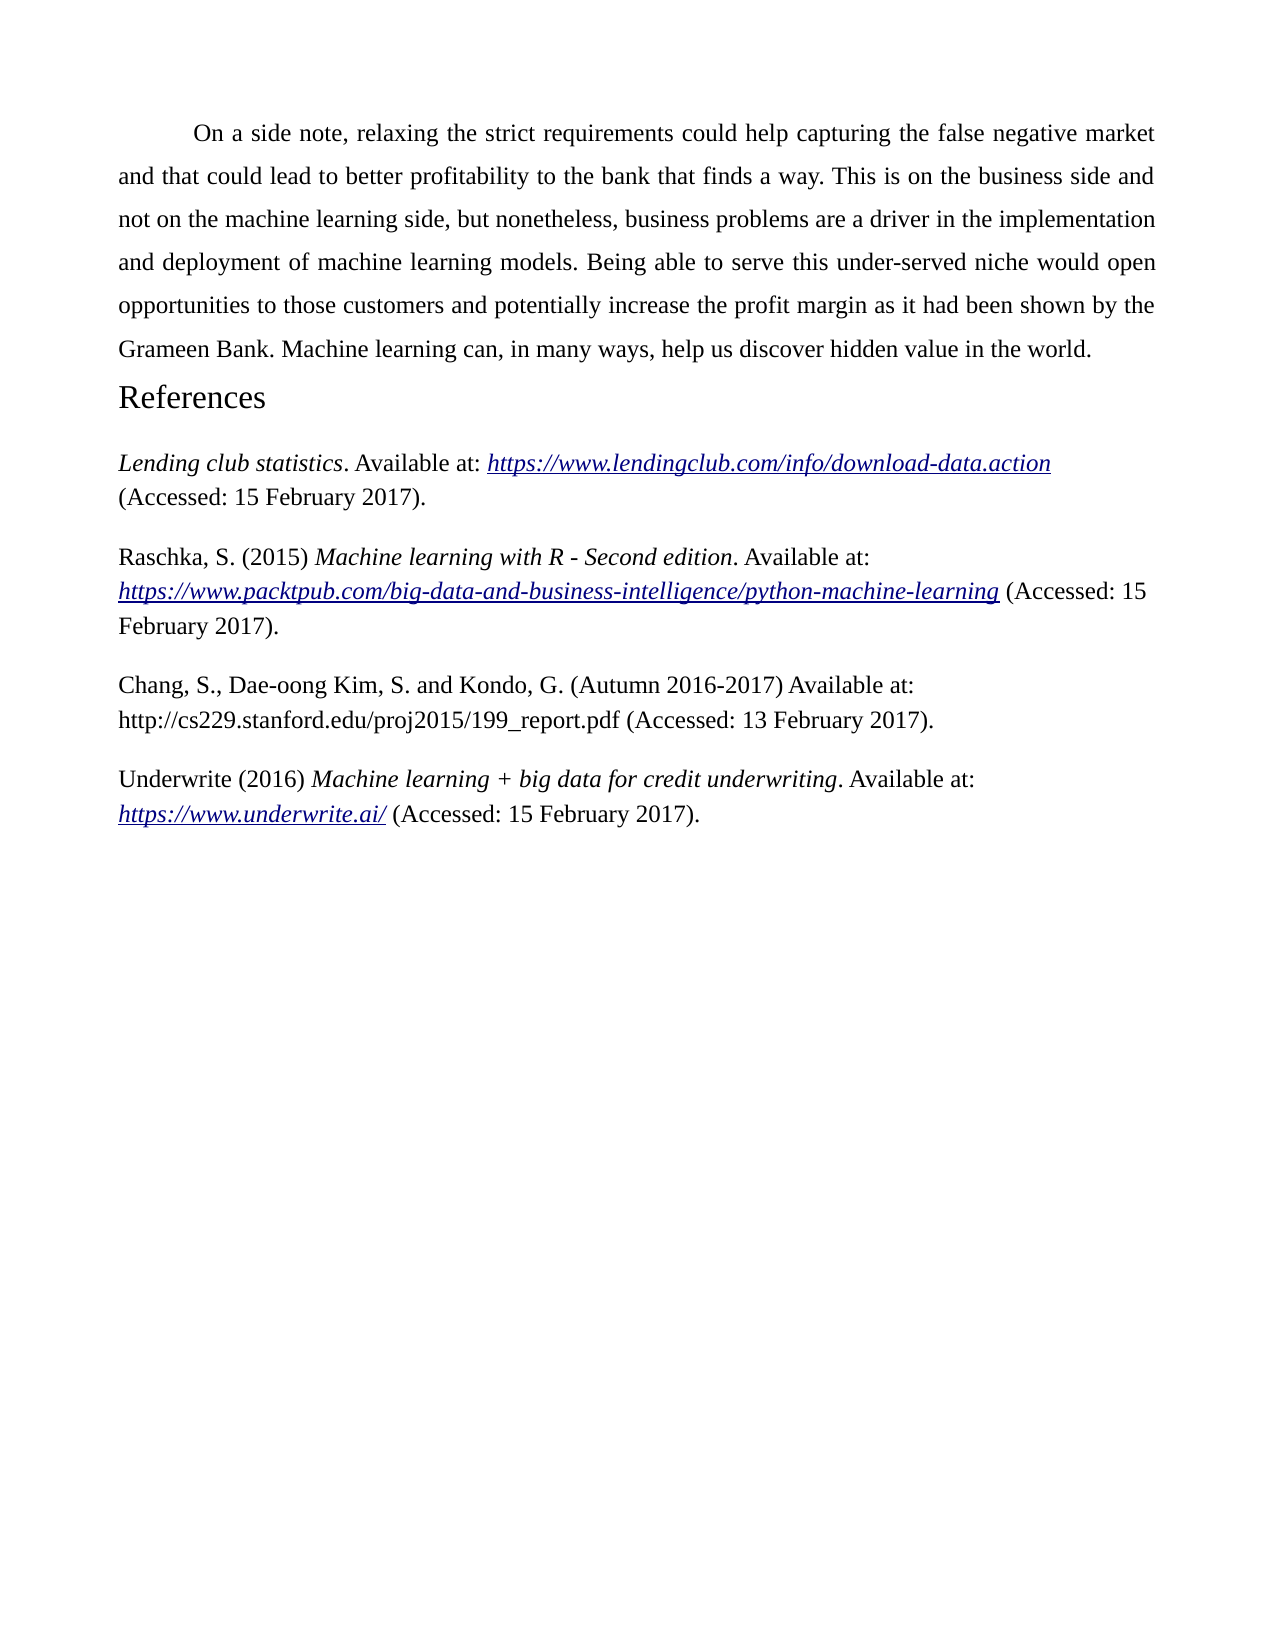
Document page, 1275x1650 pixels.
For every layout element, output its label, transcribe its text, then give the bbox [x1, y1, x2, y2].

text References [118, 377, 1157, 415]
text Lending club statistics. Available at: https://www.lendingclub.com/info/download-data.action (Accessed: 15 February 2017). [118, 448, 1157, 511]
text On a side note, relaxing the strict requirements could help capturing the false negative market and that could lead to better profitability to the bank that finds a way. This is on the business side and not on the machine learning side, but nonetheless, business problems are a driver in the implementation and deployment of machine learning models. Being able to serve this under-served niche would open opportunities to those customers and potentially increase the profit margin as it had been shown by the Grameen Bank. Machine learning can, in many ways, help us discover hidden value in the world. [118, 118, 1157, 362]
text Raschka, S. (2015) Machine learning with R - Second edition. Available at: https://www.packtpub.com/big-data-and-business-intelligence/python-machine-learning (Accessed: 15 February 2017). [118, 542, 1157, 639]
text Underwrite (2016) Machine learning + big data for credit underwriting. Available at: https://www.underwrite.ai/ (Accessed: 15 February 2017). [118, 764, 1157, 827]
text Chang, S., Dae-oong Kim, S. and Kondo, G. (Autumn 2016-2017) Available at: http://cs229.stanford.edu/proj2015/199_report.pdf (Accessed: 13 February 2017). [118, 670, 1157, 733]
